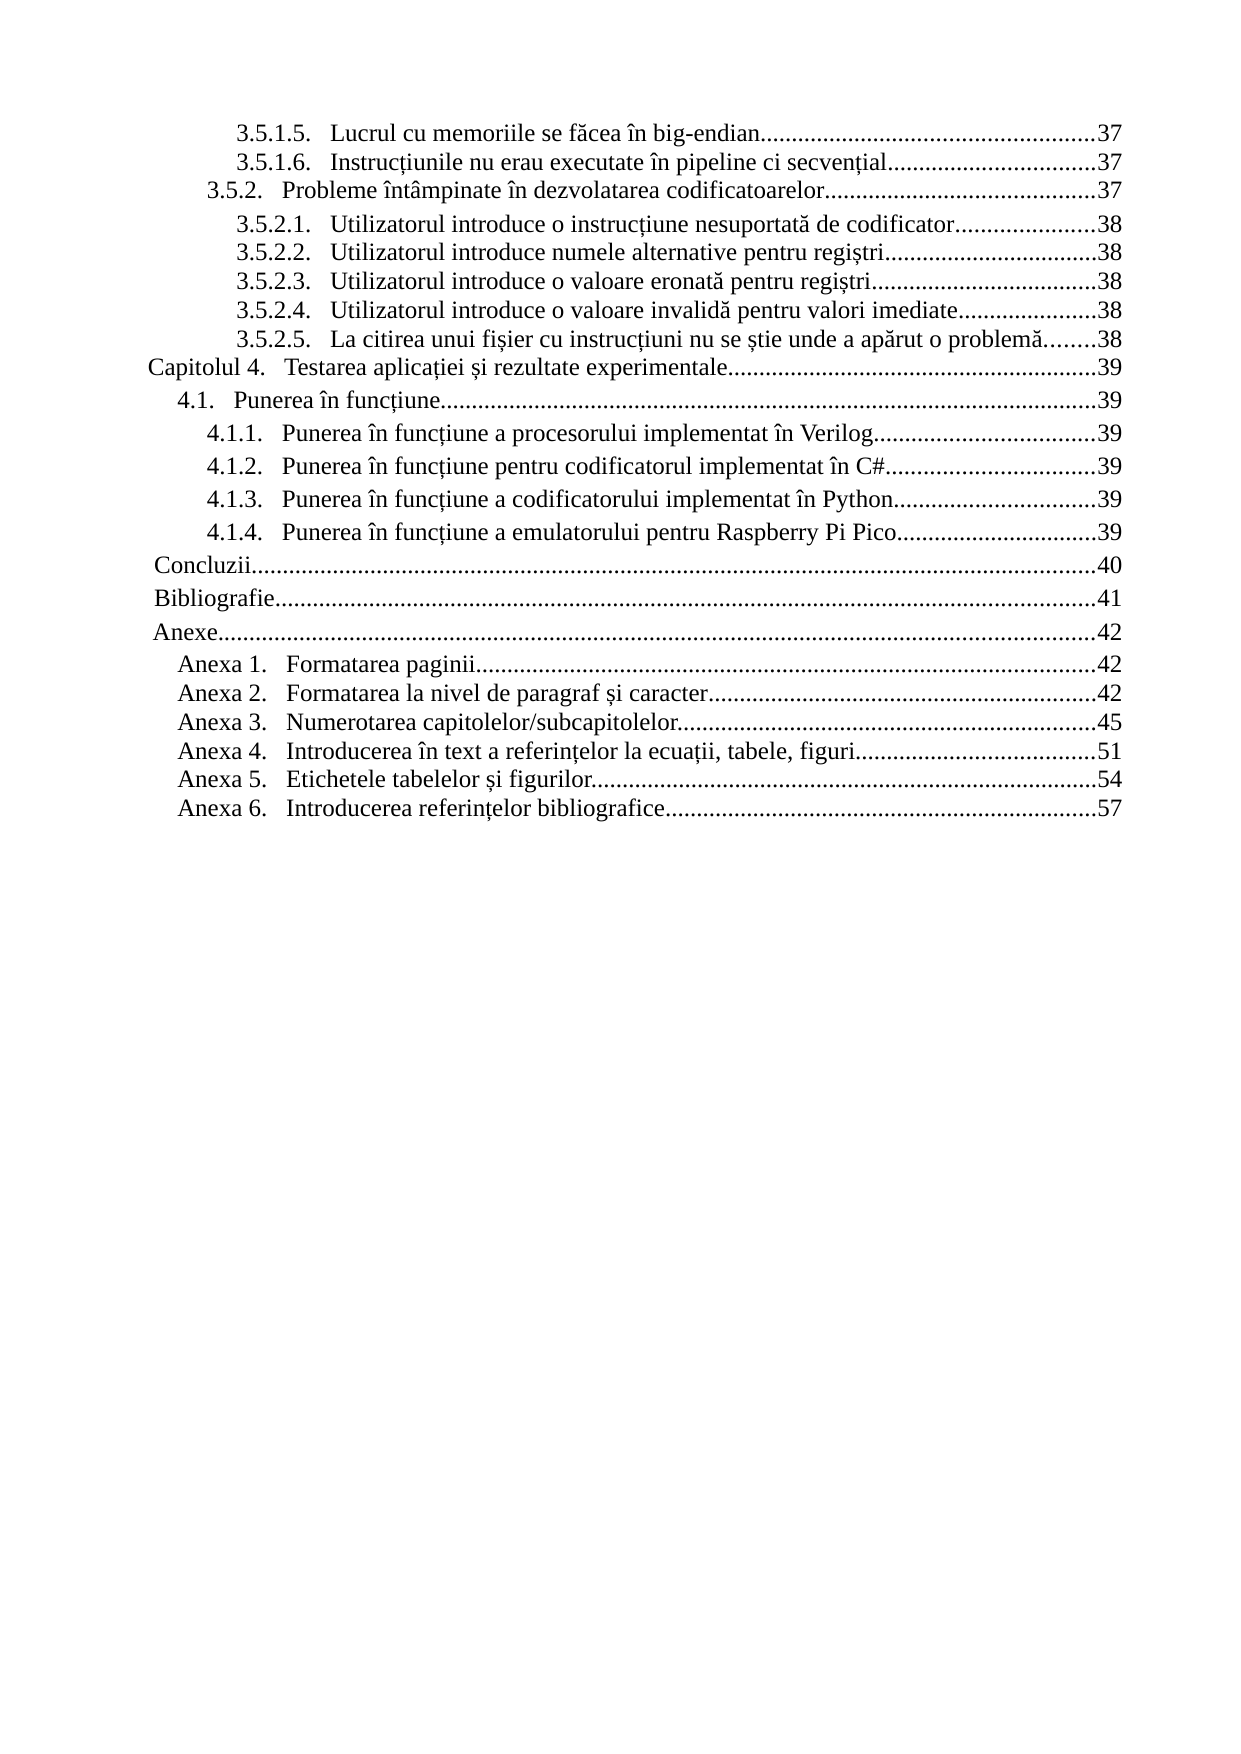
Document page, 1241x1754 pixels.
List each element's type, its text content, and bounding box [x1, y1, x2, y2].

text 4.1.4. Punerea în funcțiune a emulatorului pentru Raspberry Pi Pico 39 [207, 517, 1122, 546]
text 4.1.1. Punerea în funcțiune a procesorului implementat în Verilog 39 [207, 418, 1122, 447]
text 3.5.2.3. Utilizatorul introduce o valoare eronată pentru regiștri 38 [236, 266, 1122, 295]
text 4.1.3. Punerea în funcțiune a codificatorului implementat în Python 39 [207, 484, 1122, 513]
text 4.1. Punerea în funcțiune 39 [177, 385, 1122, 414]
text Anexa 1. Formatarea paginii. 42 [177, 649, 1122, 678]
text Concluzii 40 [148, 551, 1122, 579]
text 3.5.2.4. Utilizatorul introduce o valoare invalidă pentru valori imediate 38 [236, 295, 1122, 324]
text 3.5.2.2. Utilizatorul introduce numele alternative pentru regiștri 38 [236, 237, 1122, 266]
text 3.5.2. Probleme întâmpinate în dezvolatarea codificatoarelor 37 [207, 176, 1122, 204]
text Anexa 4. Introducerea în text a referințelor la ecuații, tabele, figuri... 51 [177, 736, 1122, 764]
text 3.5.1.6. Instrucțiunile nu erau executate în pipeline ci secvențial 37 [236, 147, 1122, 176]
text Capitolul 4. Testarea aplicației și rezultate experimentale 39 [148, 352, 1122, 381]
text Bibliografie 41 [148, 583, 1122, 612]
text 3.5.2.1. Utilizatorul introduce o instrucțiune nesuportată de codificator 38 [236, 209, 1122, 237]
text 3.5.2.5. La citirea unui fișier cu instrucțiuni nu se știe unde a apărut o problemă 38 [236, 324, 1122, 352]
text Anexe. 42 [148, 617, 1122, 645]
text 4.1.2. Punerea în funcțiune pentru codificatorul implementat în C# 39 [207, 451, 1122, 480]
text Anexa 3. Numerotarea capitolelor/subcapitolelor... 45 [177, 707, 1122, 736]
text 3.5.1.5. Lucrul cu memoriile se făcea în big-endian 37 [236, 118, 1122, 147]
text Anexa 2. Formatarea la nivel de paragraf și caracter 42 [177, 678, 1122, 707]
text Anexa 5. Etichetele tabelelor și figurilor. 54 [177, 764, 1122, 793]
text Anexa 6. Introducerea referințelor bibliografice. 57 [177, 793, 1122, 822]
